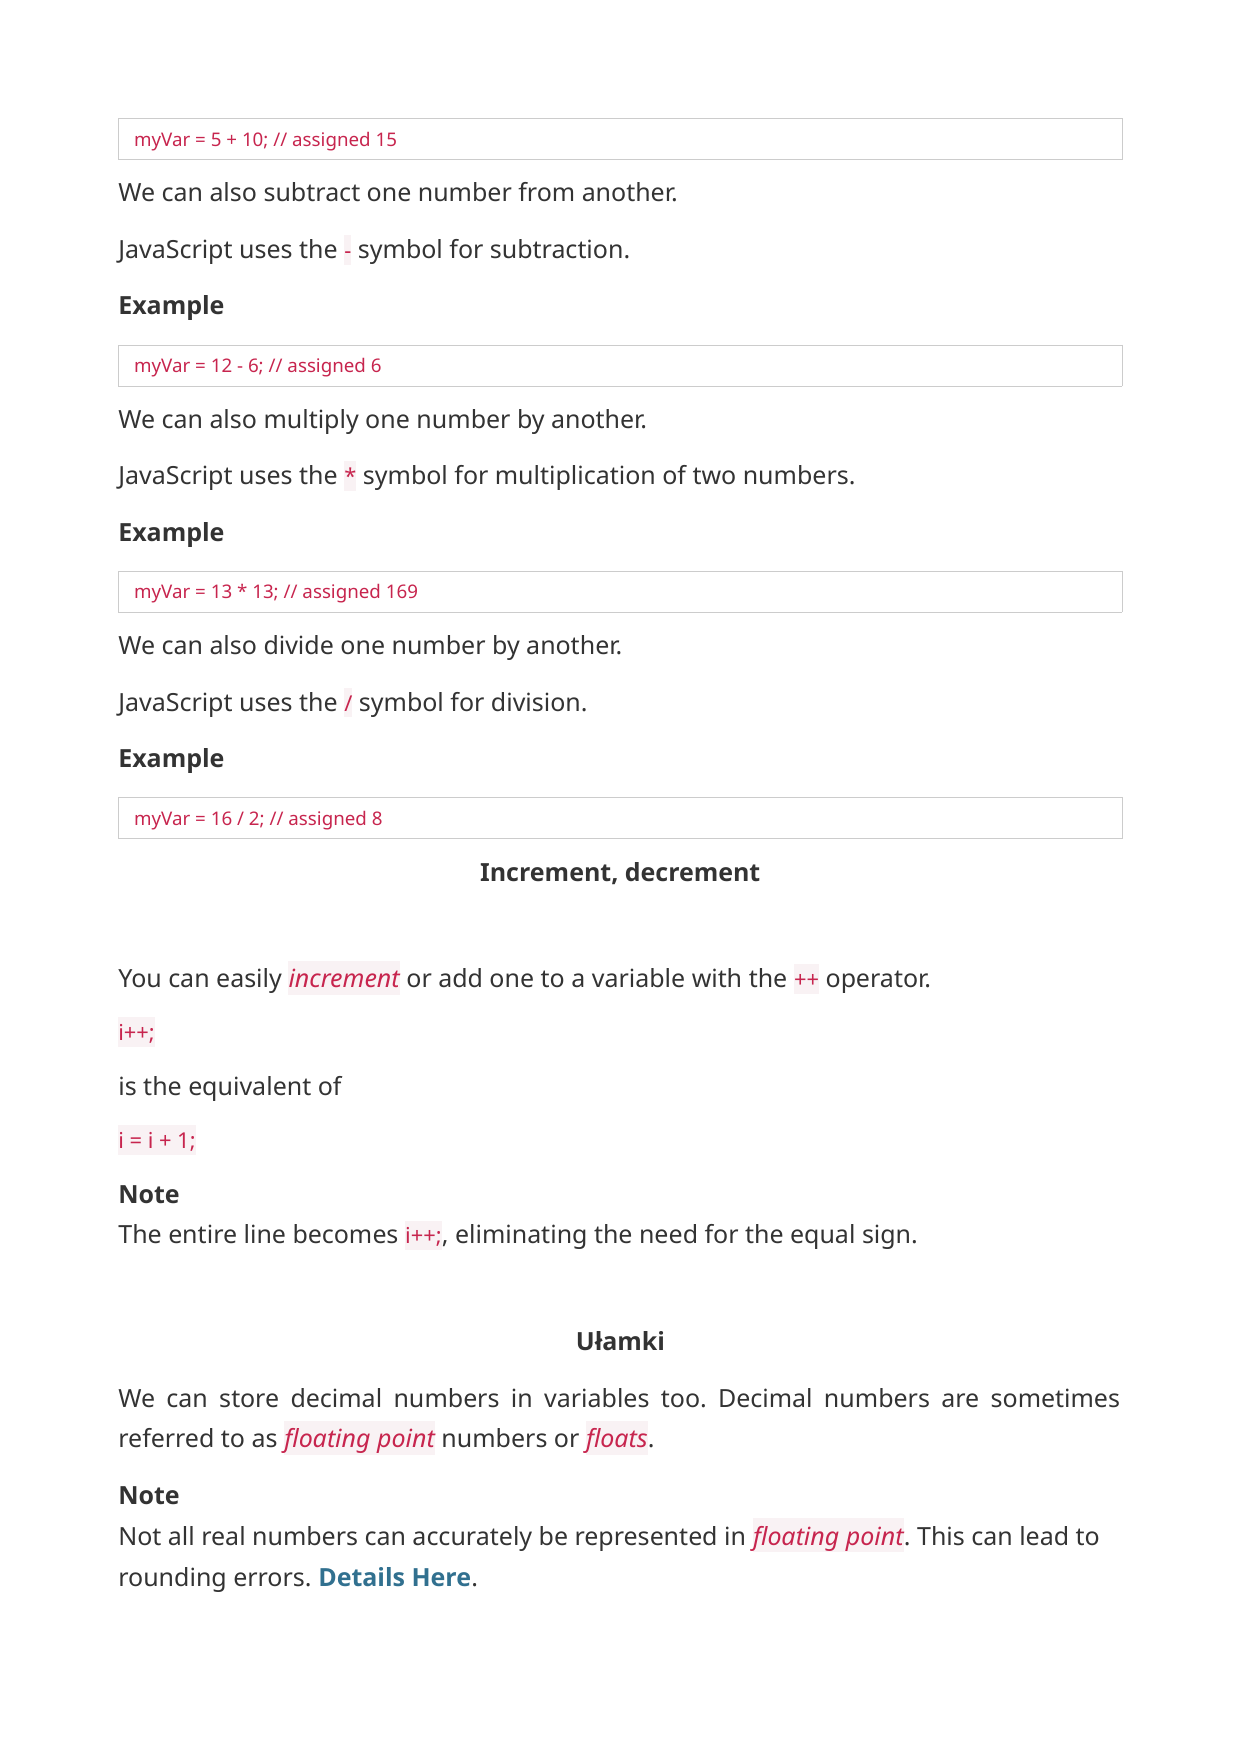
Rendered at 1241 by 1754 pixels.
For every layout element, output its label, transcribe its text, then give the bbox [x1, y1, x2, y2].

text Note Not all real numbers can accurately be represented in floating point. This can lead to rounding errors. Details Here. [118, 1477, 1122, 1593]
text JavaScript uses the * symbol for multiplication of two numbers. [118, 458, 1122, 492]
text is the equivalent of [118, 1068, 1122, 1103]
text We can also subtract one number from another. [118, 175, 1122, 209]
text You can easily increment or add one to a variable with the ++ operator. [118, 961, 1122, 995]
text myVar = 12 - 6; // assigned 6 [119, 346, 1122, 386]
text myVar = 13 * 13; // assigned 169 [119, 572, 1122, 612]
text Increment, decrement [118, 854, 1122, 888]
text Note The entire line becomes i++;, eliminating the need for the equal sign. [118, 1176, 1122, 1251]
text JavaScript uses the - symbol for subtraction. [118, 232, 1122, 266]
text Example [118, 288, 1122, 322]
text i++; [118, 1017, 1122, 1047]
text myVar = 16 / 2; // assigned 8 [119, 798, 1122, 838]
text JavaScript uses the / symbol for division. [118, 684, 1122, 718]
text Ułamki [118, 1324, 1122, 1358]
text i = i + 1; [118, 1125, 1122, 1155]
text Example [118, 741, 1122, 775]
text We can also multiply one number by another. [118, 401, 1122, 436]
text We can also divide one number by another. [118, 628, 1122, 662]
text myVar = 5 + 10; // assigned 15 [119, 119, 1122, 159]
text We can store decimal numbers in variables too. Decimal numbers are sometimes referred to as floating point numbers or floats. [118, 1380, 1122, 1455]
text Example [118, 514, 1122, 548]
